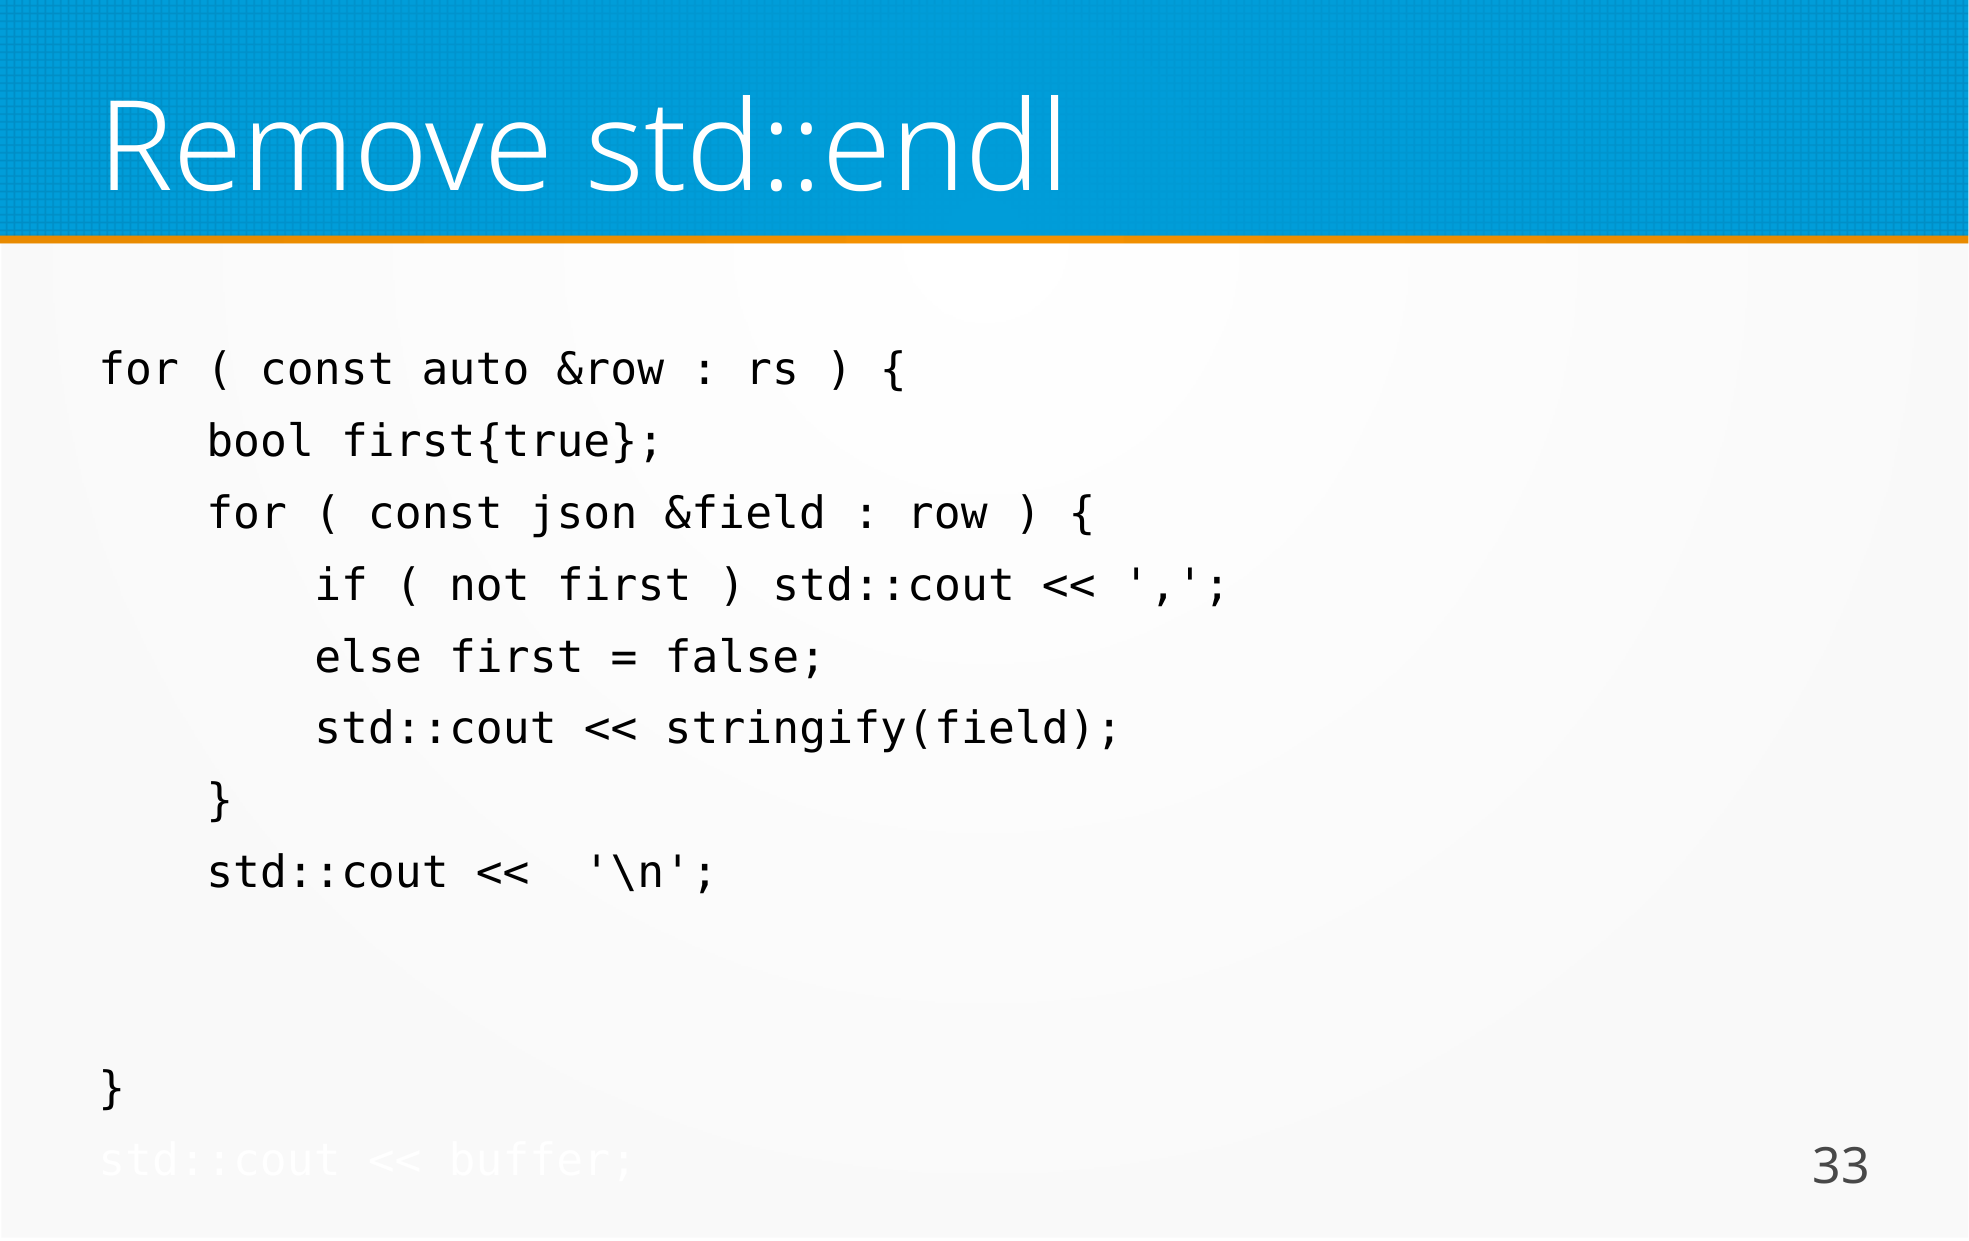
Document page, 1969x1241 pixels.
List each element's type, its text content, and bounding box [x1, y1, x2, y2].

picture [0, 236, 1969, 1241]
list for ( const auto &row : rs ) { bool first{true}; for ( const json &field : row ) { if ( not first ) std::cout << ','; else first = false; std::cout << stringify(field); } std::cout << '\n'; } std::cout << buffer; [98, 271, 1861, 1193]
title Remove std::endl [98, 19, 1870, 227]
